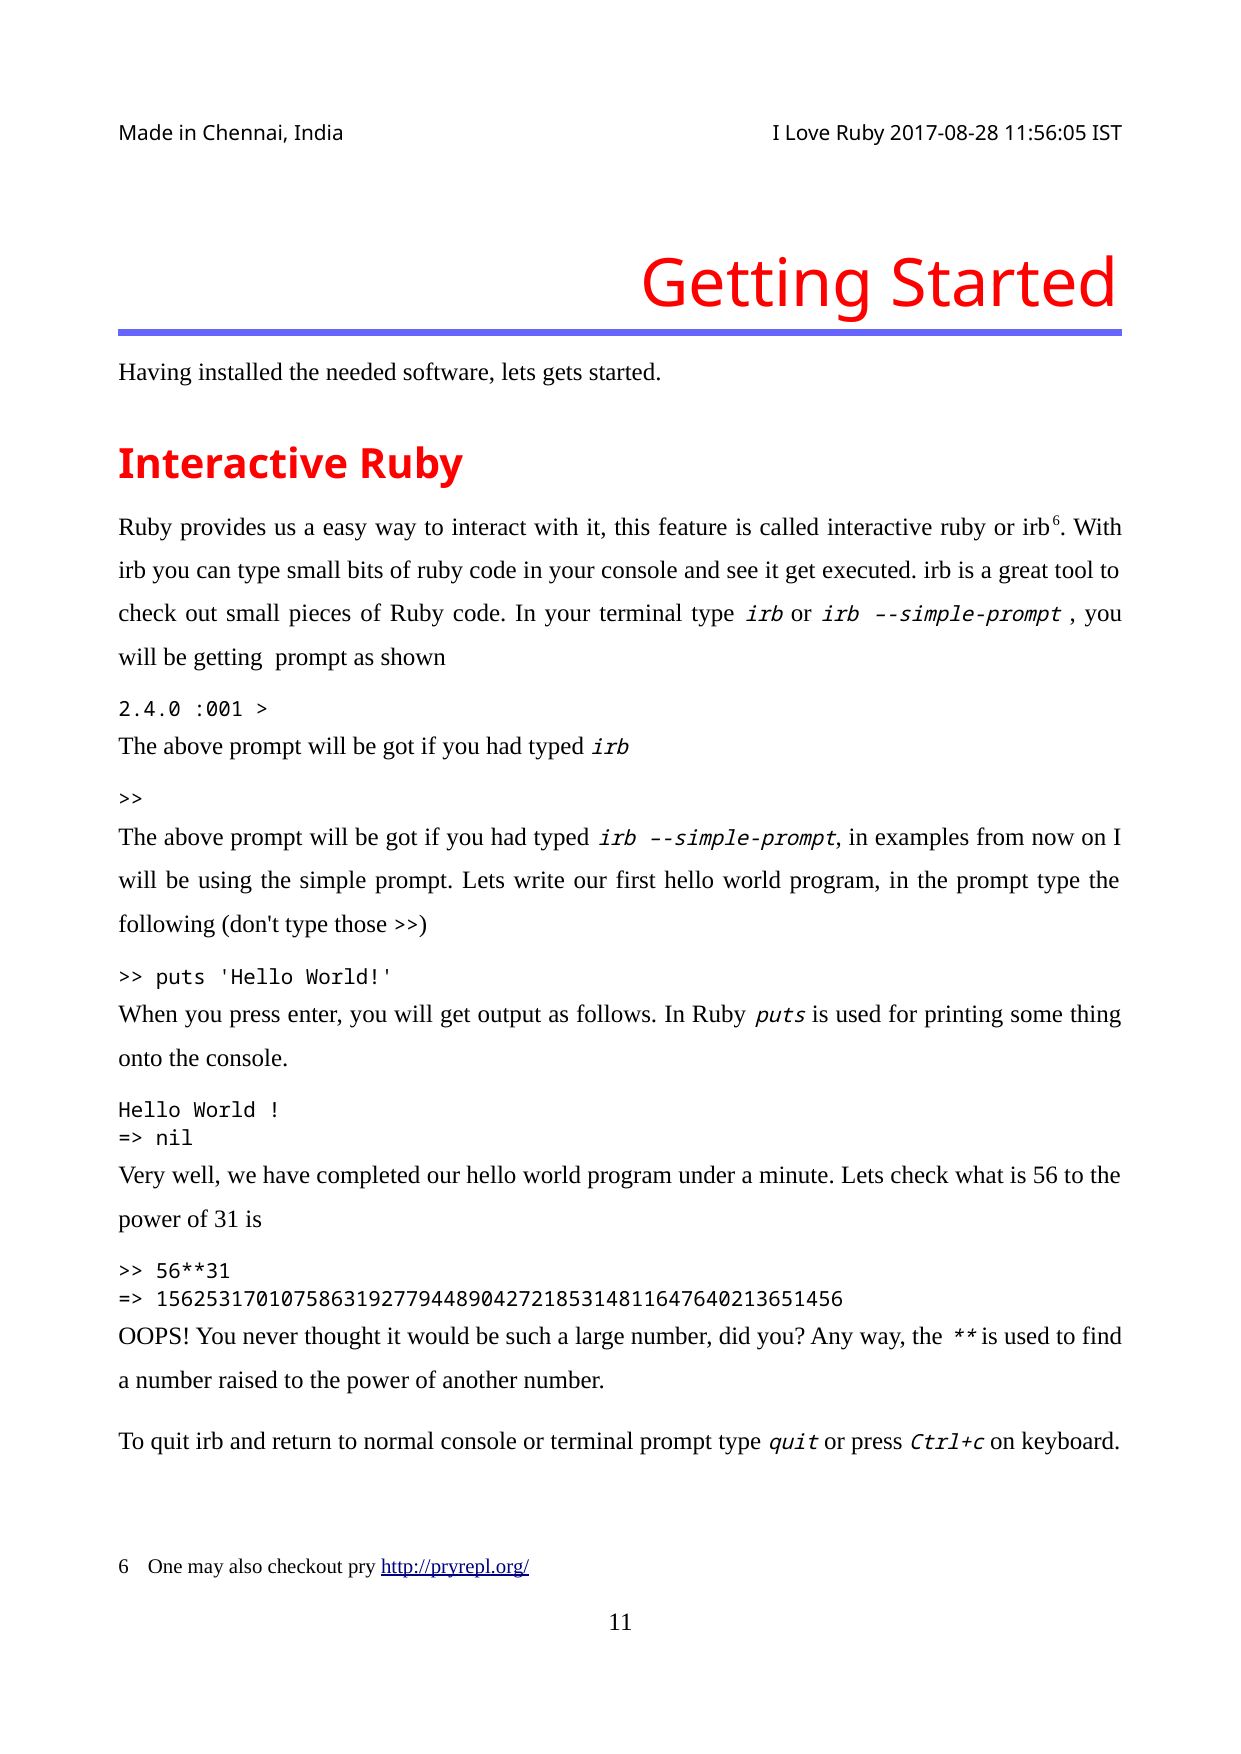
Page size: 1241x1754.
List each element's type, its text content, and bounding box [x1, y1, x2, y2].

text OOPS! You never thought it would be such a large number, did you? Any way, the ** is used to find a number raised to the power of another number. [118, 1321, 1122, 1394]
text Ruby provides us a easy way to interact with it, this feature is called interactive ruby or irb. With irb you can type small bits of ruby code in your console and see it get executed. irb is a great tool to check out small pieces of Ruby code. In your terminal type irb or irb –-simple-prompt , you will be getting prompt as shown [118, 512, 1122, 671]
text The above prompt will be got if you had typed irb [118, 731, 1122, 761]
text When you press enter, you will get output as follows. In Ruby puts is used for printing some thing onto the console. [118, 999, 1122, 1072]
text >> [118, 784, 1122, 813]
text To quit irb and return to normal console or terminal prompt type quit or press Ctrl+c on keyboard. [118, 1426, 1122, 1456]
text The above prompt will be got if you had typed irb –-simple-prompt, in examples from now on I will be using the simple prompt. Lets write our first hello world program, in the prompt type the following (don't type those >>) [118, 822, 1122, 938]
subtitle Interactive Ruby [118, 434, 1122, 491]
text >> 56**31 [118, 1256, 1122, 1284]
text => nil [118, 1123, 1122, 1152]
text Having installed the needed software, lets gets started. [118, 357, 1122, 386]
subtitle Getting Started [118, 233, 1122, 329]
text Very well, we have completed our hello world program under a minute. Lets check what is 56 to the power of 31 is [118, 1161, 1122, 1232]
text Hello World ! [118, 1095, 1122, 1123]
text One may also checkout pry http://pryrepl.org/ [118, 1553, 1122, 1578]
text 2.4.0 :001 > [118, 694, 1122, 723]
text => 1562531701075863192779448904272185314811647640213651456 [118, 1284, 1122, 1313]
text >> puts 'Hello World!' [118, 962, 1122, 990]
